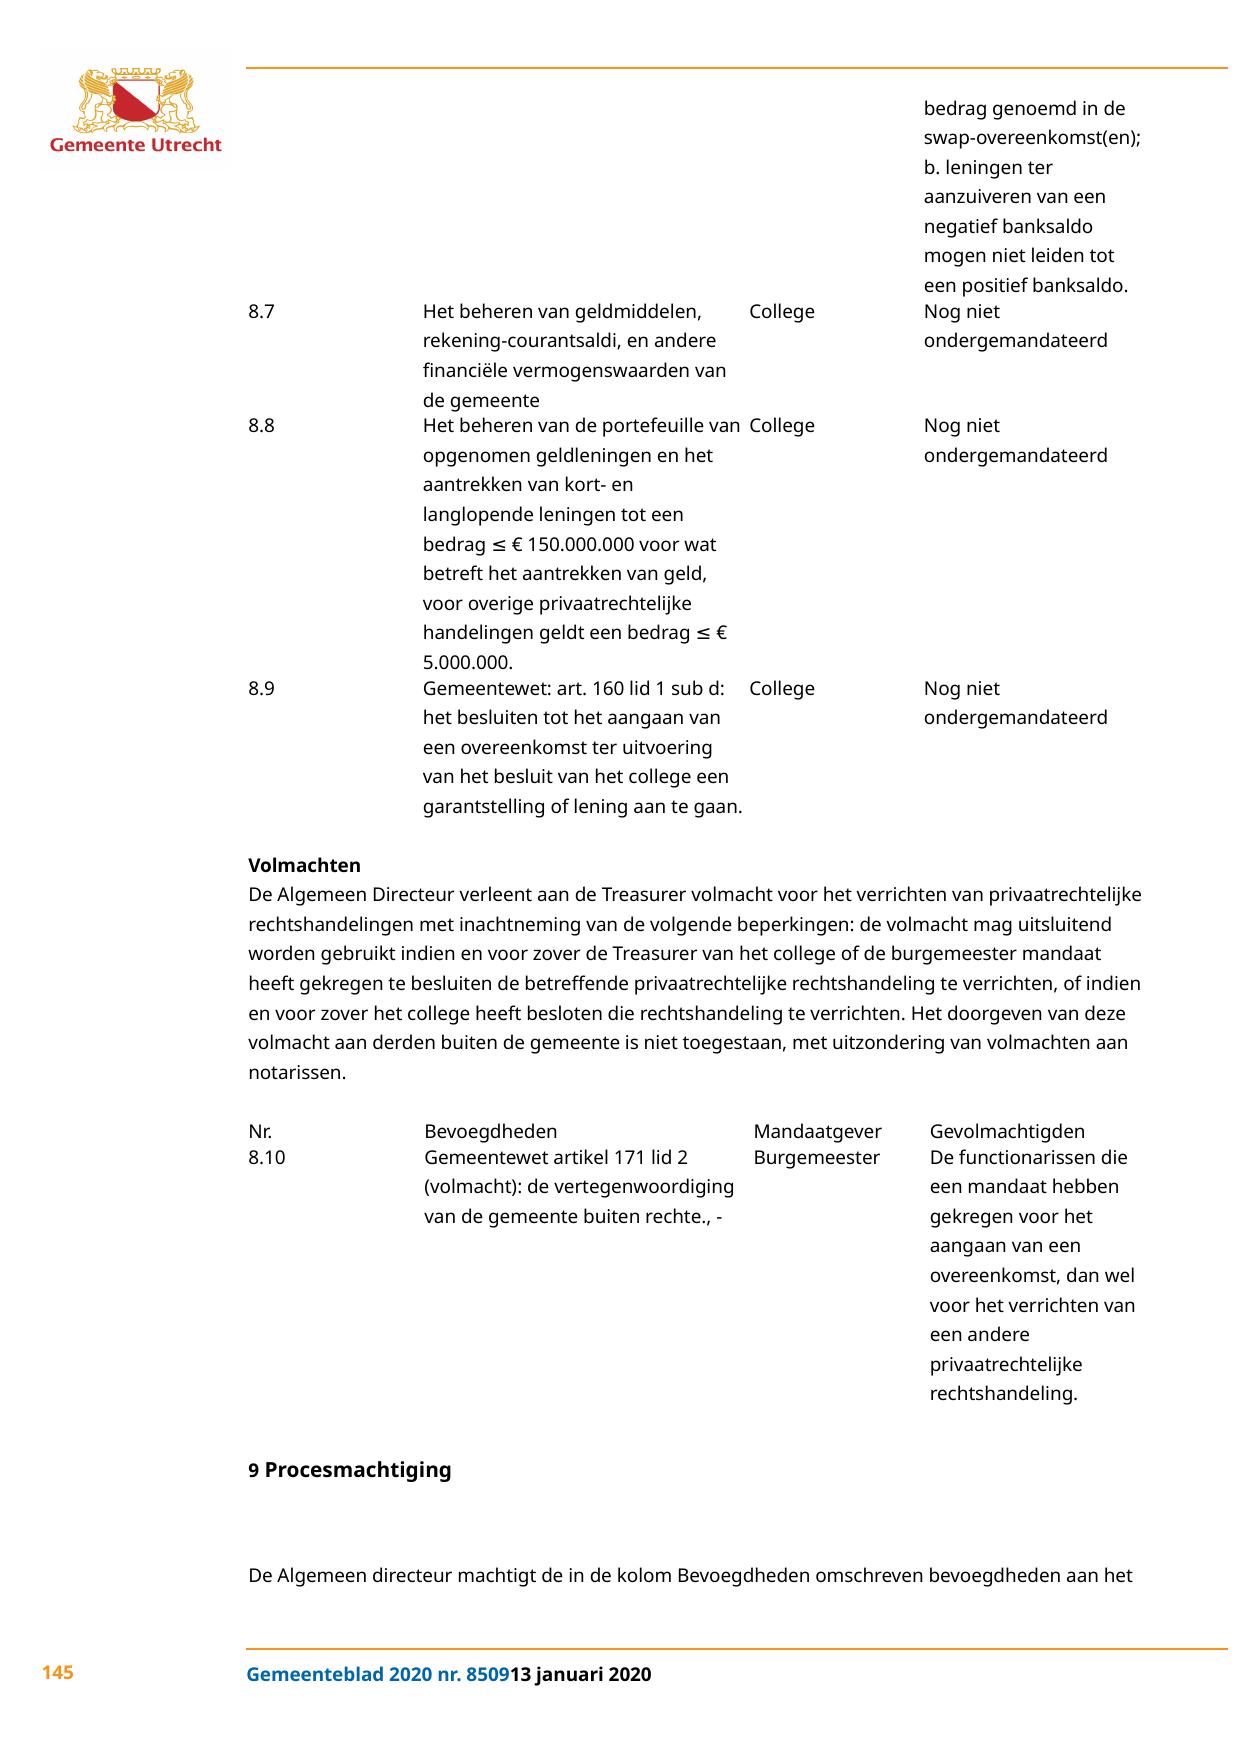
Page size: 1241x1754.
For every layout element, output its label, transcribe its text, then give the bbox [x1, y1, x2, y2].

table_cell bedrag genoemd in de swap-overeenkomst(en); b. leningen ter aanzuiveren van een negatief banksaldo mogen niet leiden tot een positief banksaldo. [924, 95, 1152, 298]
table_header Bevoegdheden [424, 1118, 753, 1144]
table_header Gevolmachtigden [930, 1118, 1152, 1144]
text Volmachten [248, 852, 1152, 877]
table_header Nr. [248, 1118, 424, 1144]
table_cell 8.9 [248, 675, 423, 819]
picture [41, 47, 231, 172]
table_cell 8.7 [248, 298, 423, 412]
table_cell Nog niet ondergemandateerd [924, 298, 1152, 412]
table_cell Nog niet ondergemandateerd [924, 675, 1152, 819]
table_cell Nog niet ondergemandateerd [924, 413, 1152, 675]
table_cell Het beheren van geldmiddelen, rekening-courantsaldi, en andere financiële vermogenswaarden van de gemeente [423, 298, 749, 412]
table_cell College [749, 413, 924, 675]
table_cell 8.10 [248, 1144, 424, 1406]
table_header Mandaatgever [753, 1118, 929, 1144]
table_cell [248, 95, 423, 298]
table_cell Het beheren van de portefeuille van opgenomen geldleningen en het aantrekken van kort- en langlopende leningen tot een bedrag ≤ € 150.000.000 voor wat betreft het aantrekken van geld, voor overige privaatrechtelijke handelingen geldt een bedrag ≤ € 5.000.000. [423, 413, 749, 675]
text 9 Procesmachtiging [248, 1455, 1152, 1483]
table_cell Gemeentewet: art. 160 lid 1 sub d: het besluiten tot het aangaan van een overeenkomst ter uitvoering van het besluit van het college een garantstelling of lening aan te gaan. [423, 675, 749, 819]
text De Algemeen directeur machtigt de in de kolom Bevoegdheden omschreven bevoegdheden aan het [248, 1562, 1152, 1588]
table_cell Gemeentewet artikel 171 lid 2 (volmacht): de vertegenwoordiging van de gemeente buiten rechte., - [424, 1144, 753, 1406]
table_cell [423, 95, 749, 298]
table_cell 8.8 [248, 413, 423, 675]
table_cell Burgemeester [753, 1144, 929, 1406]
table_cell College [749, 298, 924, 412]
table_cell De functionarissen die een mandaat hebben gekregen voor het aangaan van een overeenkomst, dan wel voor het verrichten van een andere privaatrechtelijke rechtshandeling. [930, 1144, 1152, 1406]
table_cell [749, 95, 924, 298]
text De Algemeen Directeur verleent aan de Treasurer volmacht voor het verrichten van privaatrechtelijke rechtshandelingen met inachtneming van de volgende beperkingen: de volmacht mag uitsluitend worden gebruikt indien en voor zover de Treasurer van het college of de burgemeester mandaat heeft gekregen te besluiten de betreffende privaatrechtelijke rechtshandeling te verrichten, of indien en voor zover het college heeft besloten die rechtshandeling te verrichten. Het doorgeven van deze volmacht aan derden buiten de gemeente is niet toegestaan, met uitzondering van volmachten aan notarissen. [248, 881, 1152, 1084]
table_cell College [749, 675, 924, 819]
